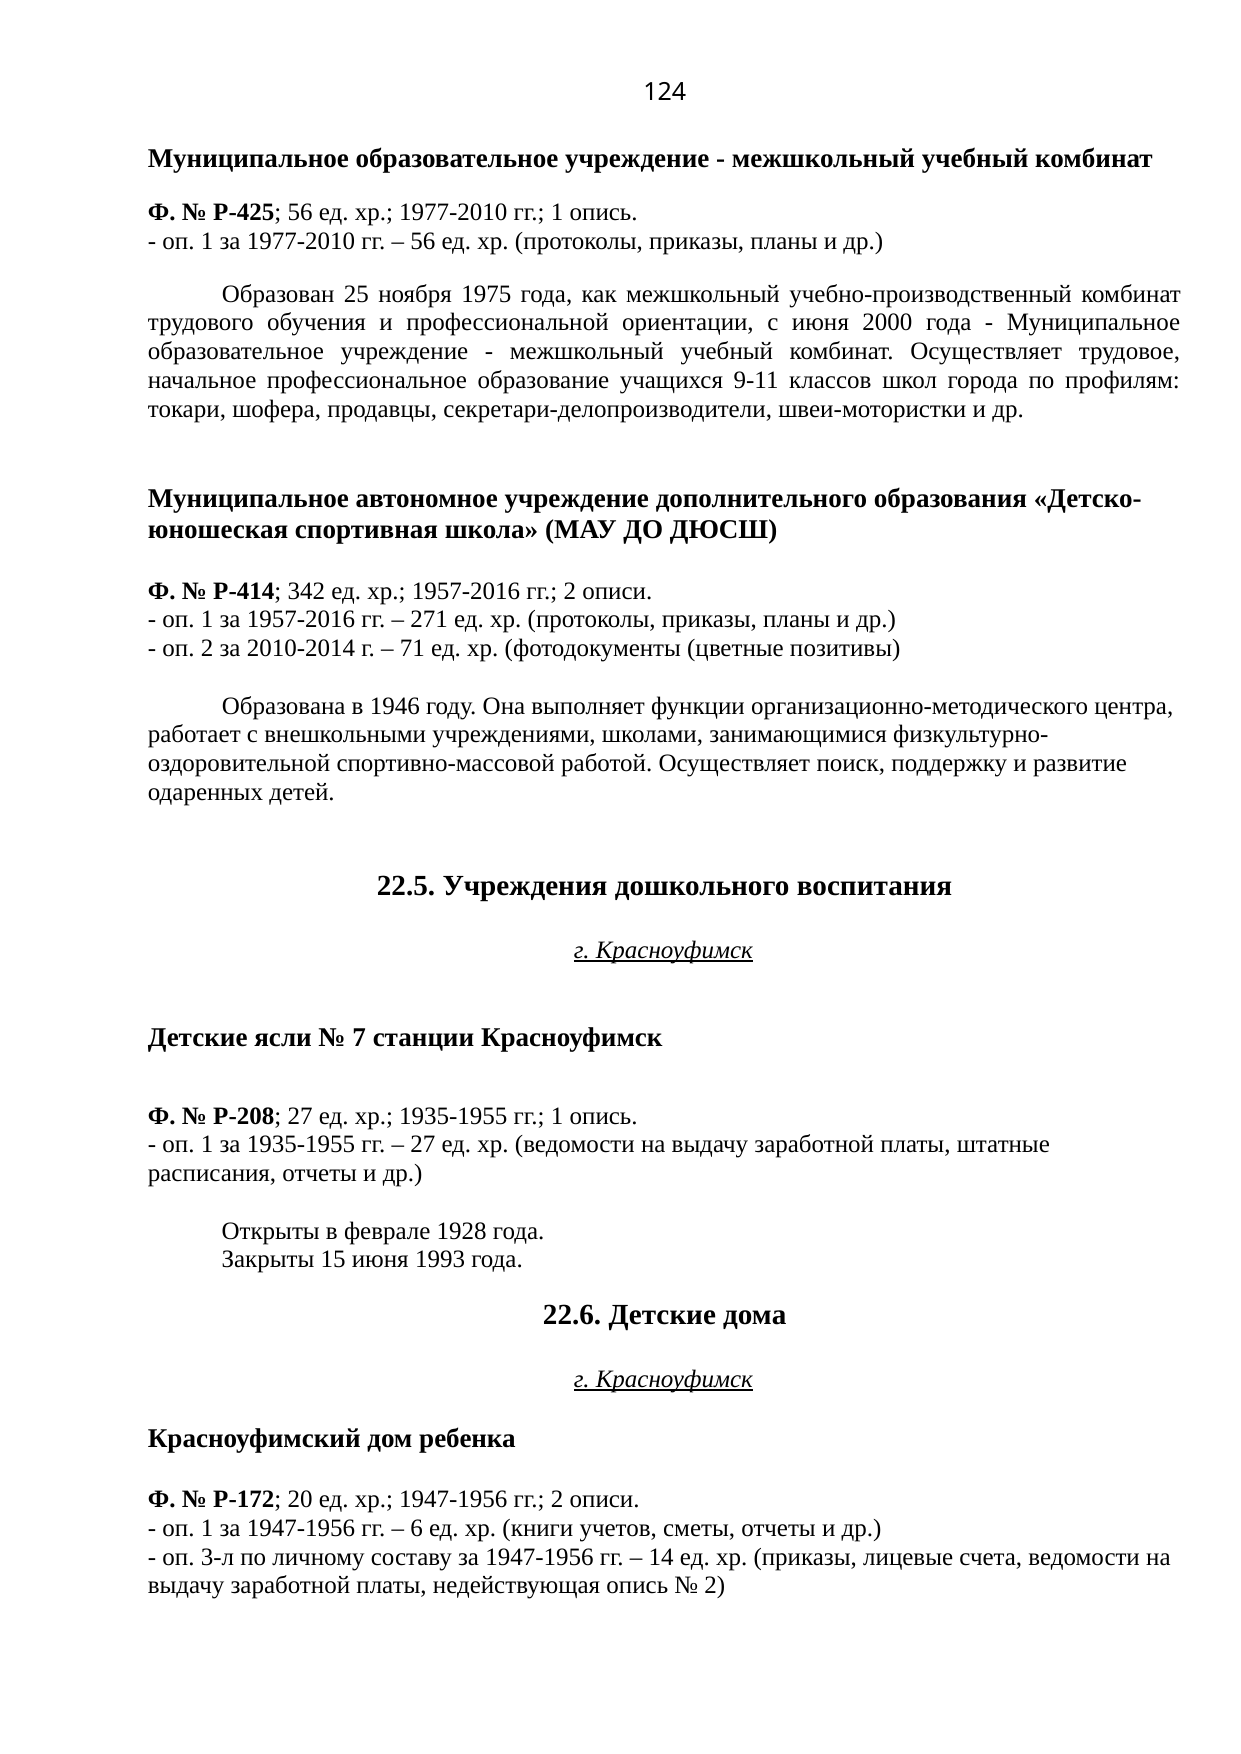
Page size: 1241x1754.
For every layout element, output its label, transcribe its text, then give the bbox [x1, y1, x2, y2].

text Детские ясли № 7 станции Красноуфимск [148, 1021, 1181, 1053]
text Муниципальное образовательное учреждение - межшкольный учебный комбинат [148, 142, 1181, 173]
text Ф. № Р-425; 56 ед. хр.; 1977-2010 гг.; 1 опись. [148, 197, 1181, 226]
text г. Красноуфимск [148, 1364, 1181, 1393]
text 22.6. Детские дома [148, 1297, 1181, 1331]
text 22.5. Учреждения дошкольного воспитания [148, 868, 1181, 902]
text - оп. 3-л по личному составу за 1947-1956 гг. – 14 ед. хр. (приказы, лицевые счета, ведомости на выдачу заработной платы, недействующая опись № 2) [148, 1542, 1181, 1599]
text Муниципальное автономное учреждение дополнительного образования «Детско-юношеская спортивная школа» (МАУ ДО ДЮСШ) [148, 482, 1181, 545]
text Закрыты 15 июня 1993 года. [148, 1244, 1181, 1273]
text - оп. 1 за 1935-1955 гг. – 27 ед. хр. (ведомости на выдачу заработной платы, штатные расписания, отчеты и др.) [148, 1129, 1181, 1187]
text Ф. № Р-208; 27 ед. хр.; 1935-1955 гг.; 1 опись. [148, 1101, 1181, 1129]
text - оп. 1 за 1977-2010 гг. – 56 ед. хр. (протоколы, приказы, планы и др.) [148, 226, 1181, 255]
text - оп. 1 за 1957-2016 гг. – 271 ед. хр. (протоколы, приказы, планы и др.) [148, 604, 1181, 633]
text Ф. № Р-414; 342 ед. хр.; 1957-2016 гг.; 2 описи. [148, 576, 1181, 604]
text - оп. 2 за 2010-2014 г. – 71 ед. хр. (фотодокументы (цветные позитивы) [148, 633, 1181, 662]
text г. Красноуфимск [148, 935, 1181, 964]
text - оп. 1 за 1947-1956 гг. – 6 ед. хр. (книги учетов, сметы, отчеты и др.) [148, 1513, 1181, 1542]
text Открыты в феврале 1928 года. [148, 1216, 1181, 1244]
text Образована в 1946 году. Она выполняет функции организационно-методического центра, работает с внешкольными учреждениями, школами, занимающимися физкультурно-оздоровительной спортивно-массовой работой. Осуществляет поиск, поддержку и развитие одаренных детей. [148, 691, 1181, 806]
text Образован 25 ноября 1975 года, как межшкольный учебно-производственный комбинат трудового обучения и профессиональной ориентации, с июня 2000 года - Муниципальное образовательное учреждение - межшкольный учебный комбинат. Осуществляет трудовое, начальное профессиональное образование учащихся 9-11 классов школ города по профилям: токари, шофера, продавцы, секретари-делопроизводители, швеи-мотористки и др. [148, 279, 1181, 422]
text Красноуфимский дом ребенка [148, 1422, 1181, 1453]
text Ф. № Р-172; 20 ед. хр.; 1947-1956 гг.; 2 описи. [148, 1484, 1181, 1513]
